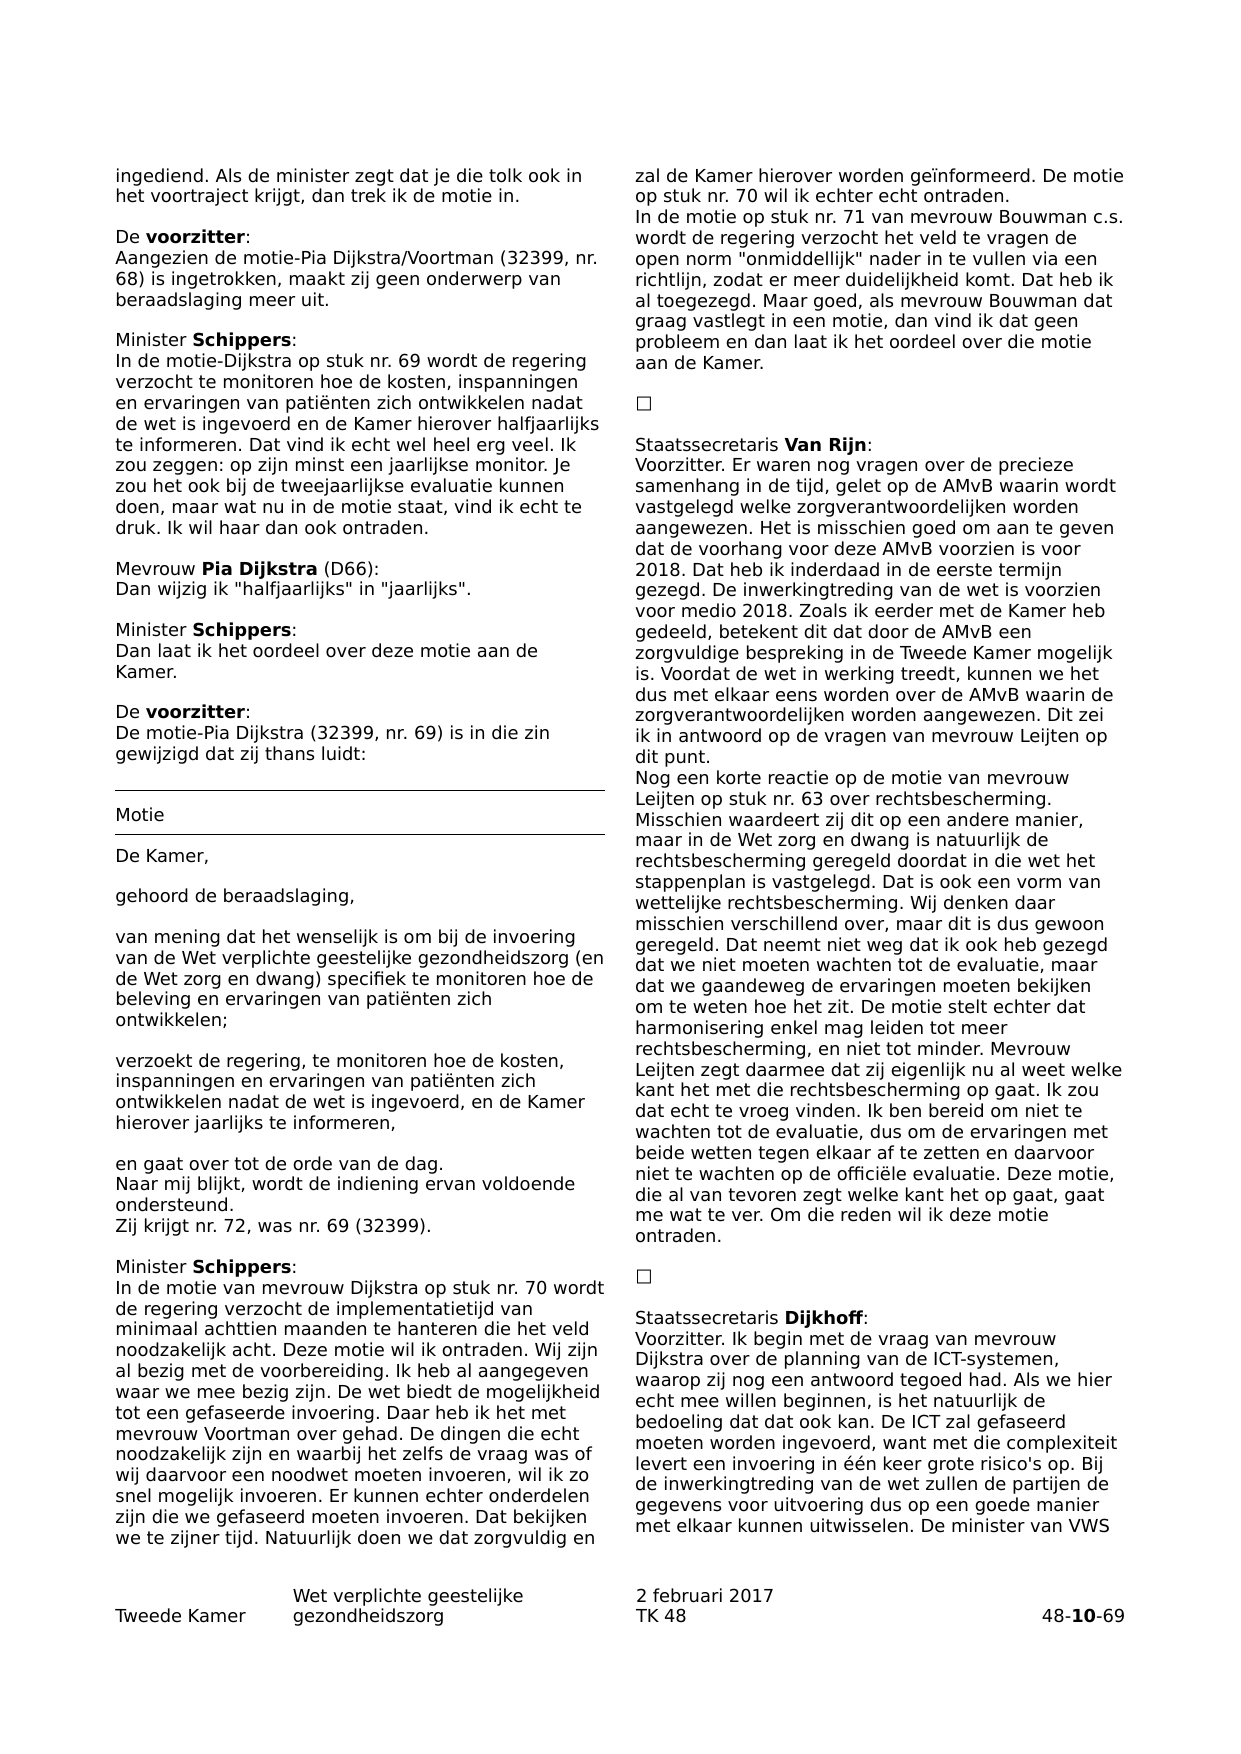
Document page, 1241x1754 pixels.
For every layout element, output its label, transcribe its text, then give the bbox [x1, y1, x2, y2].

text Minister Schippers: [115, 330, 605, 351]
text Voorzitter. Er waren nog vragen over de precieze samenhang in de tijd, gelet op de AMvB waarin wordt vastgelegd welke zorgverantwoordelijken worden aangewezen. Het is misschien goed om aan te geven dat de voorhang voor deze AMvB voorzien is voor 2018. Dat heb ik inderdaad in de eerste termijn gezegd. De inwerkingtreding van de wet is voorzien voor medio 2018. Zoals ik eerder met de Kamer heb gedeeld, betekent dit dat door de AMvB een zorgvuldige bespreking in de Tweede Kamer mogelijk is. Voordat de wet in werking treedt, kunnen we het dus met elkaar eens worden over de AMvB waarin de zorgverantwoordelijken worden aangewezen. Dit zei ik in antwoord op de vragen van mevrouw Leijten op dit punt. [635, 455, 1125, 768]
text ⬜ [635, 1267, 1125, 1287]
text In de motie-Dijkstra op stuk nr. 69 wordt de regering verzocht te monitoren hoe de kosten, inspanningen en ervaringen van patiënten zich ontwikkelen nadat de wet is ingevoerd en de Kamer hierover halfjaarlijks te informeren. Dat vind ik echt wel heel erg veel. Ik zou zeggen: op zijn minst een jaarlijkse monitor. Je zou het ook bij de tweejaarlijkse evaluatie kunnen doen, maar wat nu in de motie staat, vind ik echt te druk. Ik wil haar dan ook ontraden. [115, 351, 605, 538]
text Dan wijzig ik "halfjaarlijks" in "jaarlijks". [115, 579, 605, 600]
text van mening dat het wenselijk is om bij de invoering van de Wet verplichte geestelijke gezondheidszorg (en de Wet zorg en dwang) specifiek te monitoren hoe de beleving en ervaringen van patiënten zich ontwikkelen; [115, 927, 605, 1031]
text ⬜ [635, 394, 1125, 414]
text ingediend. Als de minister zegt dat je die tolk ook in het voortraject krijgt, dan trek ik de motie in. [115, 165, 605, 207]
text en gaat over tot de orde van de dag. [115, 1153, 605, 1174]
text Motie [115, 805, 605, 825]
text De motie-Pia Dijkstra (32399, nr. 69) is in die zin gewijzigd dat zij thans luidt: [115, 723, 605, 765]
text In de motie op stuk nr. 71 van mevrouw Bouwman c.s. wordt de regering verzocht het veld te vragen de open norm "onmiddellijk" nader in te vullen via een richtlijn, zodat er meer duidelijkheid komt. Dat heb ik al toegezegd. Maar goed, als mevrouw Bouwman dat graag vastlegt in een motie, dan vind ik dat geen probleem en dan laat ik het oordeel over die motie aan de Kamer. [635, 207, 1125, 374]
text gehoord de beraadslaging, [115, 886, 605, 907]
text De voorzitter: [115, 227, 605, 248]
text In de motie van mevrouw Dijkstra op stuk nr. 70 wordt de regering verzocht de implementatietijd van minimaal achttien maanden te hanteren die het veld noodzakelijk acht. Deze motie wil ik ontraden. Wij zijn al bezig met de voorbereiding. Ik heb al aangegeven waar we mee bezig zijn. De wet biedt de mogelijkheid tot een gefaseerde invoering. Daar heb ik het met mevrouw Voortman over gehad. De dingen die echt noodzakelijk zijn en waarbij het zelfs de vraag was of wij daarvoor een noodwet moeten invoeren, wil ik zo snel mogelijk invoeren. Er kunnen echter onderdelen zijn die we gefaseerd moeten invoeren. Dat bekijken we te zijner tijd. Natuurlijk doen we dat zorgvuldig en [115, 1277, 605, 1548]
text Staatssecretaris Dijkhoff: [635, 1307, 1125, 1328]
text Staatssecretaris Van Rijn: [635, 434, 1125, 455]
text verzoekt de regering, te monitoren hoe de kosten, inspanningen en ervaringen van patiënten zich ontwikkelen nadat de wet is ingevoerd, en de Kamer hierover jaarlijks te informeren, [115, 1051, 605, 1133]
text Aangezien de motie-Pia Dijkstra/Voortman (32399, nr. 68) is ingetrokken, maakt zij geen onderwerp van beraadslaging meer uit. [115, 248, 605, 310]
text Zij krijgt nr. 72, was nr. 69 (32399). [115, 1216, 605, 1237]
text Minister Schippers: [115, 1257, 605, 1277]
text Naar mij blijkt, wordt de indiening ervan voldoende ondersteund. [115, 1174, 605, 1216]
text Voorzitter. Ik begin met de vraag van mevrouw Dijkstra over de planning van de ICT-systemen, waarop zij nog een antwoord tegoed had. Als we hier echt mee willen beginnen, is het natuurlijk de bedoeling dat dat ook kan. De ICT zal gefaseerd moeten worden ingevoerd, want met die complexiteit levert een invoering in één keer grote risico's op. Bij de inwerkingtreding van de wet zullen de partijen de gegevens voor uitvoering dus op een goede manier met elkaar kunnen uitwisselen. De minister van VWS [635, 1328, 1125, 1537]
text De Kamer, [115, 845, 605, 866]
text Mevrouw Pia Dijkstra (D66): [115, 558, 605, 579]
text De voorzitter: [115, 702, 605, 723]
text zal de Kamer hierover worden geïnformeerd. De motie op stuk nr. 70 wil ik echter echt ontraden. [635, 165, 1125, 207]
text Nog een korte reactie op de motie van mevrouw Leijten op stuk nr. 63 over rechtsbescherming. Misschien waardeert zij dit op een andere manier, maar in de Wet zorg en dwang is natuurlijk de rechtsbescherming geregeld doordat in die wet het stappenplan is vastgelegd. Dat is ook een vorm van wettelijke rechtsbescherming. Wij denken daar misschien verschillend over, maar dit is dus gewoon geregeld. Dat neemt niet weg dat ik ook heb gezegd dat we niet moeten wachten tot de evaluatie, maar dat we gaandeweg de ervaringen moeten bekijken om te weten hoe het zit. De motie stelt echter dat harmonisering enkel mag leiden tot meer rechtsbescherming, en niet tot minder. Mevrouw Leijten zegt daarmee dat zij eigenlijk nu al weet welke kant het met die rechtsbescherming op gaat. Ik zou dat echt te vroeg vinden. Ik ben bereid om niet te wachten tot de evaluatie, dus om de ervaringen met beide wetten tegen elkaar af te zetten en daarvoor niet te wachten op de officiële evaluatie. Deze motie, die al van tevoren zegt welke kant het op gaat, gaat me wat te ver. Om die reden wil ik deze motie ontraden. [635, 768, 1125, 1247]
text Dan laat ik het oordeel over deze motie aan de Kamer. [115, 641, 605, 682]
text Minister Schippers: [115, 620, 605, 641]
